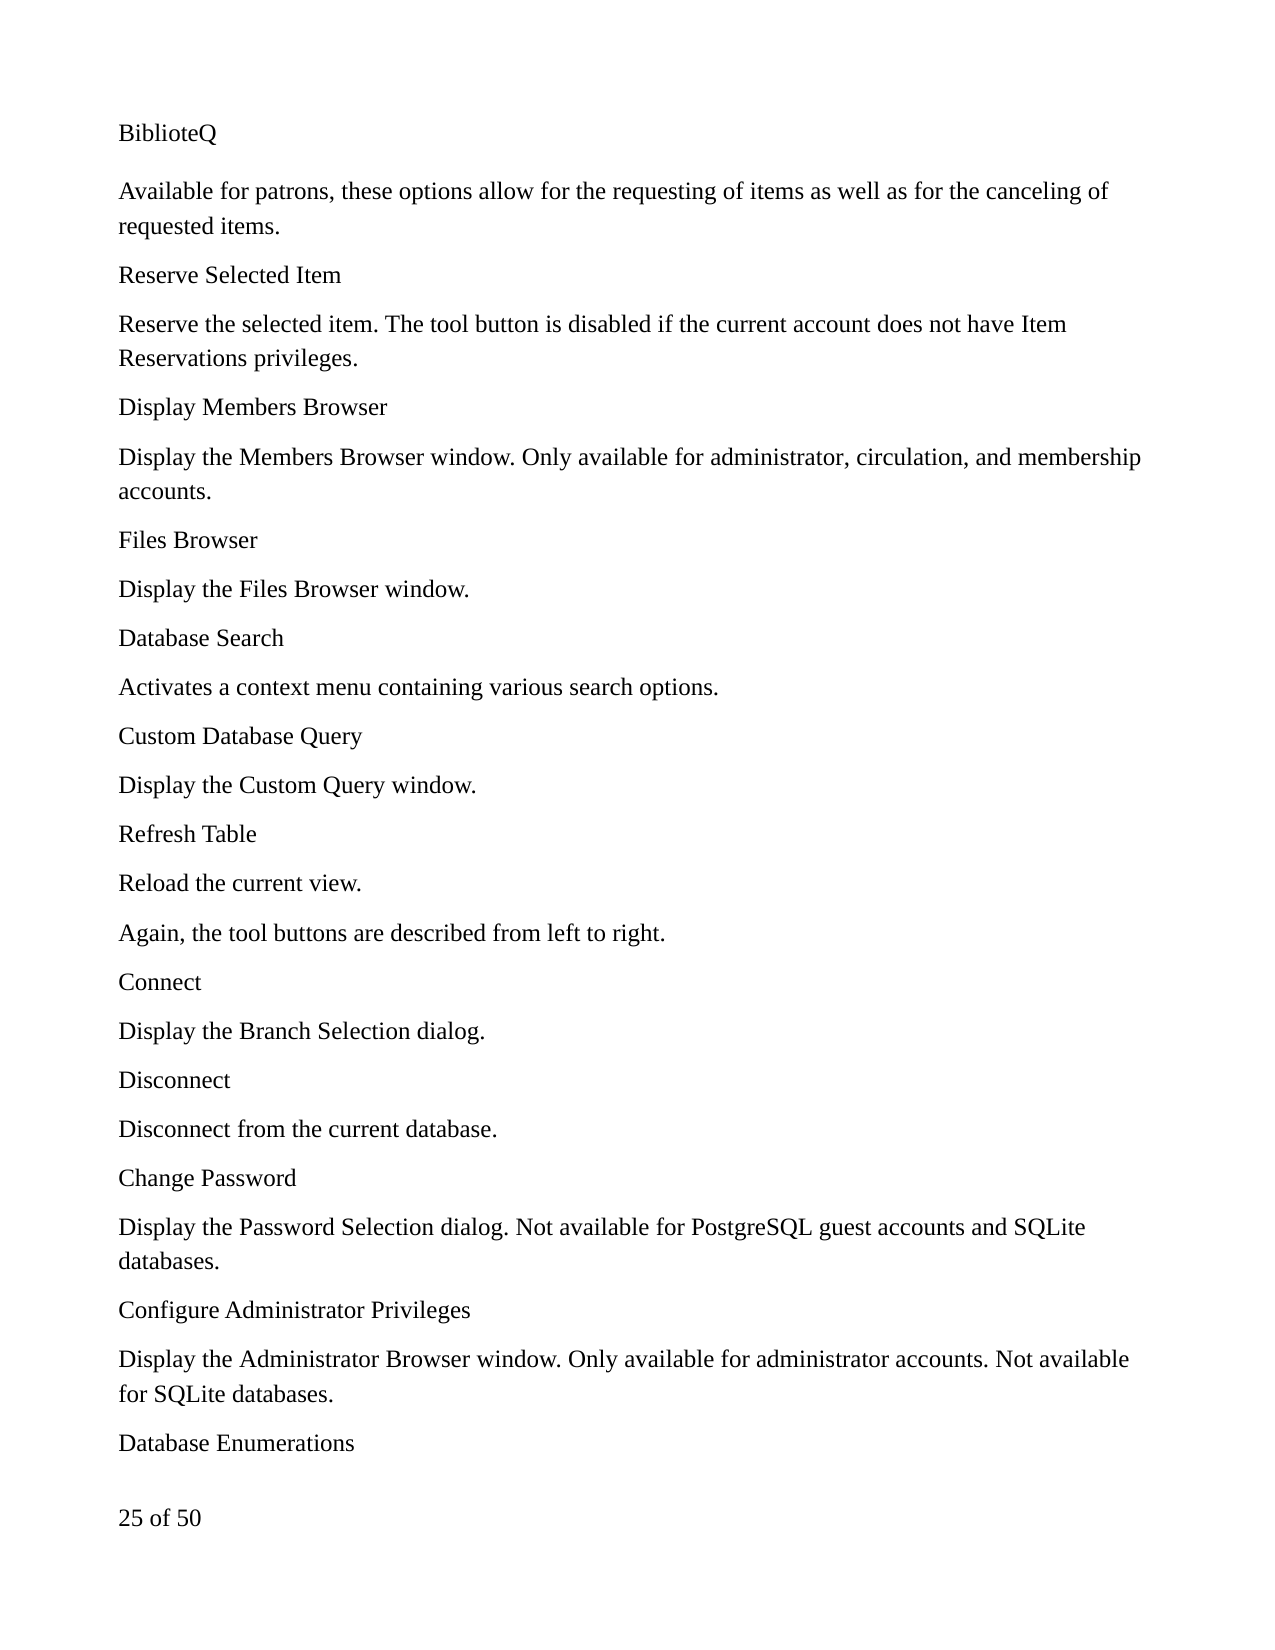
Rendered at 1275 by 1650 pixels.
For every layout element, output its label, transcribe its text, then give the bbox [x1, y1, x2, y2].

text Reserve the selected item. The tool button is disabled if the current account does not have Item Reservations privileges. [118, 309, 1157, 372]
text Reserve Selected Item [118, 260, 1157, 289]
text Reload the current view. [118, 868, 1157, 897]
text Custom Database Query [118, 721, 1157, 750]
text Connect [118, 967, 1157, 995]
text Display the Members Browser window. Only available for administrator, circulation, and membership accounts. [118, 442, 1157, 505]
text Database Enumerations [118, 1428, 1157, 1457]
text Disconnect from the current database. [118, 1114, 1157, 1143]
text Available for patrons, these options allow for the requesting of items as well as for the canceling of requested items. [118, 176, 1157, 239]
text Activates a context menu containing various search options. [118, 672, 1157, 701]
text Disconnect [118, 1065, 1157, 1093]
text Database Search [118, 623, 1157, 652]
text Change Password [118, 1163, 1157, 1192]
text Display the Files Browser window. [118, 574, 1157, 603]
text Display the Custom Query window. [118, 770, 1157, 799]
text Refresh Table [118, 819, 1157, 848]
text Display Members Browser [118, 392, 1157, 421]
text Display the Password Selection dialog. Not available for PostgreSQL guest accounts and SQLite databases. [118, 1212, 1157, 1275]
text Display the Branch Selection dialog. [118, 1016, 1157, 1044]
text Display the Administrator Browser window. Only available for administrator accounts. Not available for SQLite databases. [118, 1344, 1157, 1408]
text Files Browser [118, 525, 1157, 554]
text Again, the tool buttons are described from left to right. [118, 918, 1157, 946]
text Configure Administrator Privileges [118, 1296, 1157, 1324]
